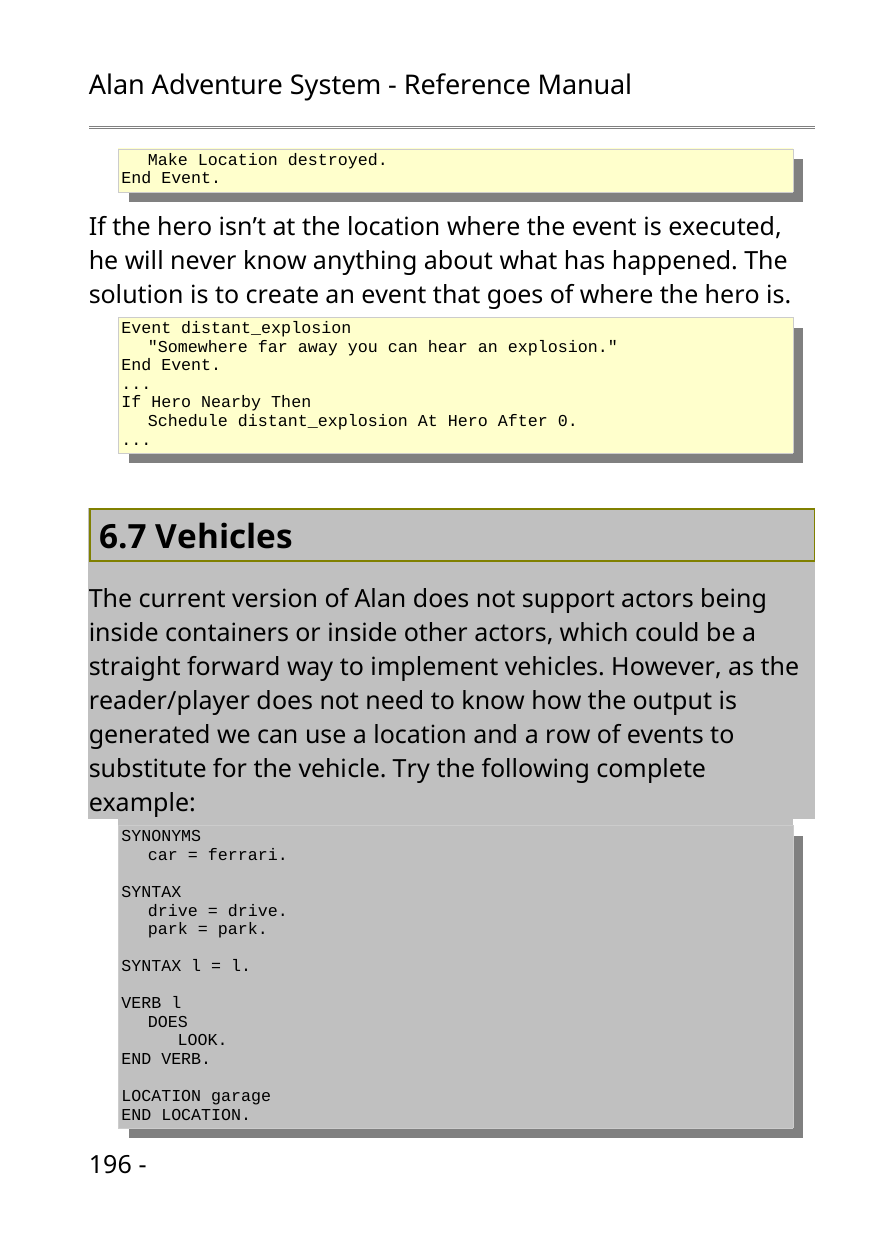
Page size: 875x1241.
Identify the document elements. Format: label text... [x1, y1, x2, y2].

text Make Location destroyed. End Event. [119, 150, 793, 192]
text If the hero isn’t at the location where the event is executed, he will never know anything about what has happened. The solution is to create an event that goes of where the hero is. [88, 209, 815, 311]
subtitle Vehicles [91, 510, 814, 560]
text SYNONYMS car = ferrari. SYNTAX drive = drive. park = park. SYNTAX l = l. VERB l DOES LOOK. END VERB. LOCATION garage END LOCATION. [119, 826, 793, 1128]
text The current version of Alan does not support actors being inside containers or inside other actors, which could be a straight forward way to implement vehi­cles. However, as the reader/player does not need to know how the output is generated we can use a location and a row of events to substitute for the vehi­cle. Try the following complete example: [88, 581, 815, 819]
text Event distant_explosion "Somewhere far away you can hear an explosion." End Event. ... If Hero Nearby Then Schedule distant_explosion At Hero After 0. ... [119, 318, 793, 453]
